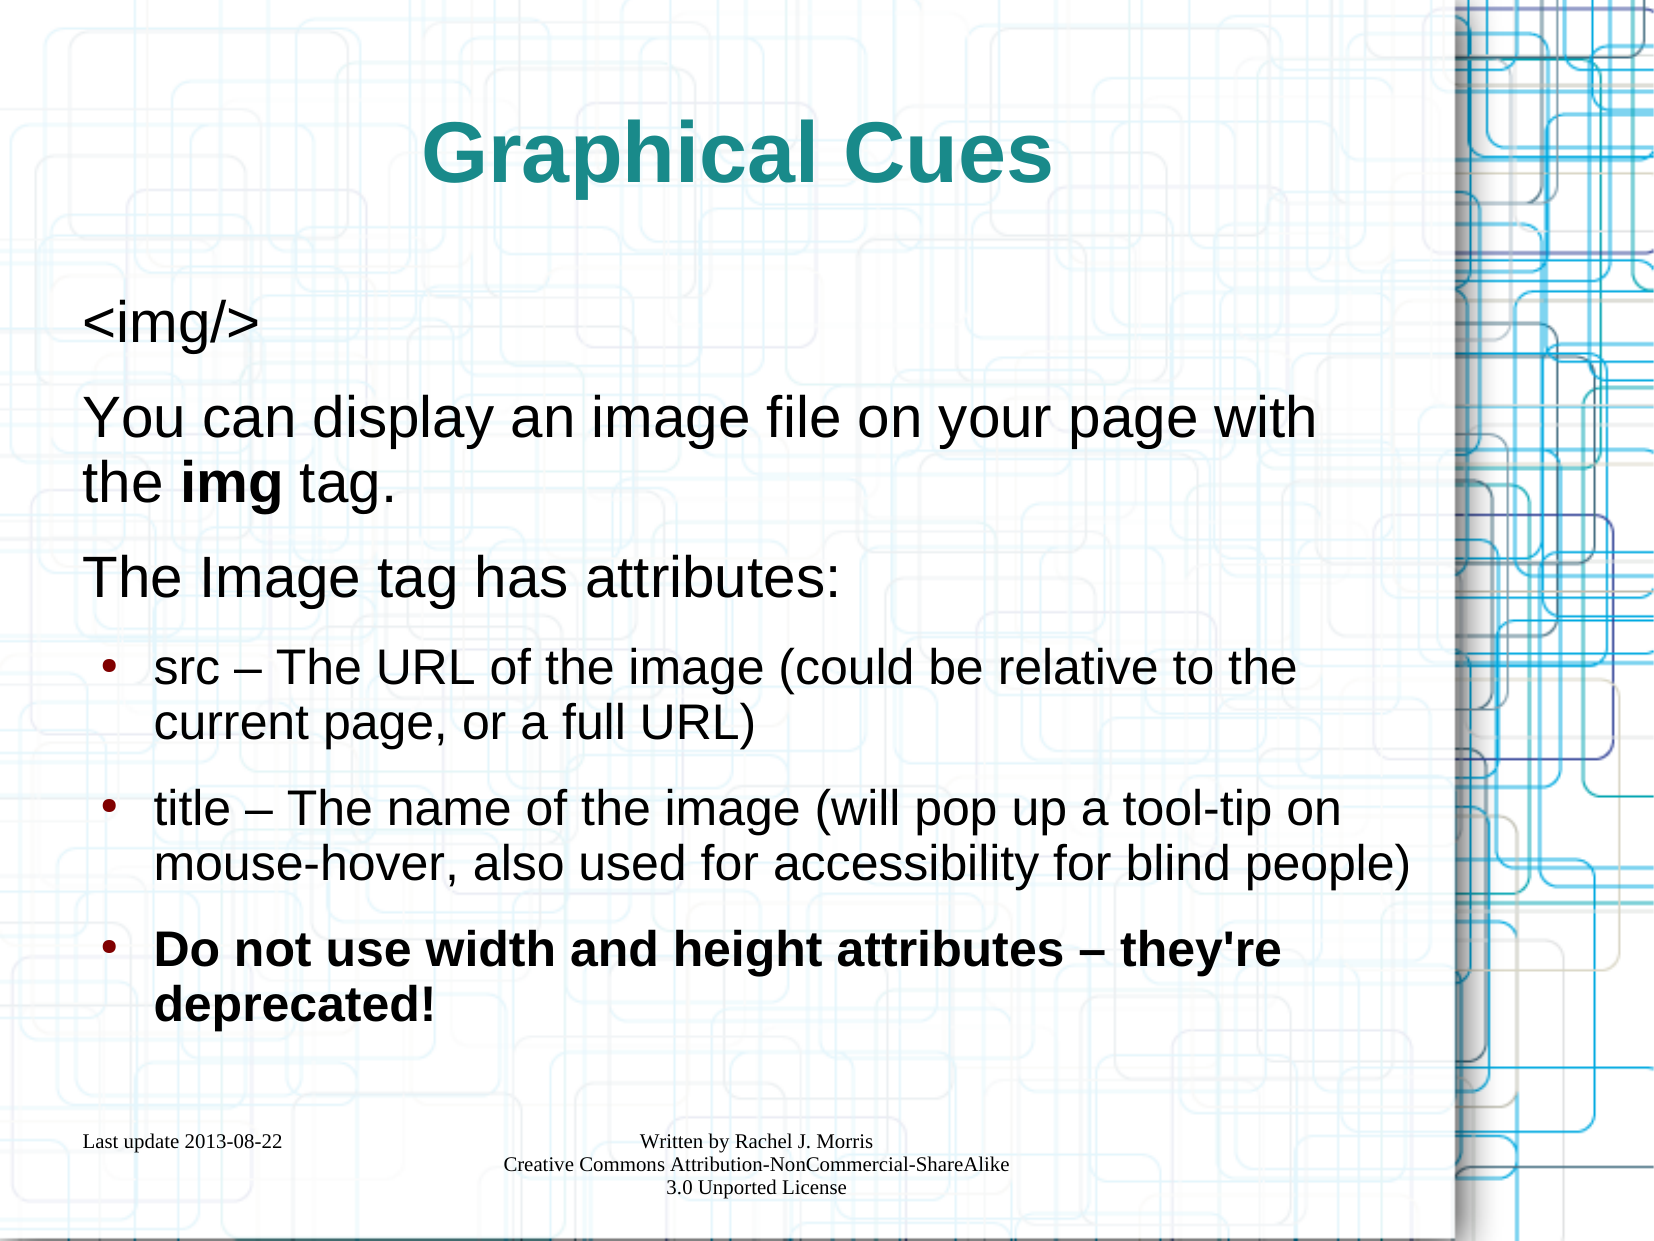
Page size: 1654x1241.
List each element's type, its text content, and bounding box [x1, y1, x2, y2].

list <img/> You can display an image file on your page with the img tag. The Image tag has attributes: src – The URL of the image (could be relative to the current page, or a full URL) title – The name of the image (will pop up a tool-tip on mouse-hover, also used for accessibility for blind people) Do not use width and height attributes – they're deprecated! [82, 290, 1418, 1033]
picture [0, 0, 1654, 1241]
title Graphical Cues [59, 49, 1418, 257]
